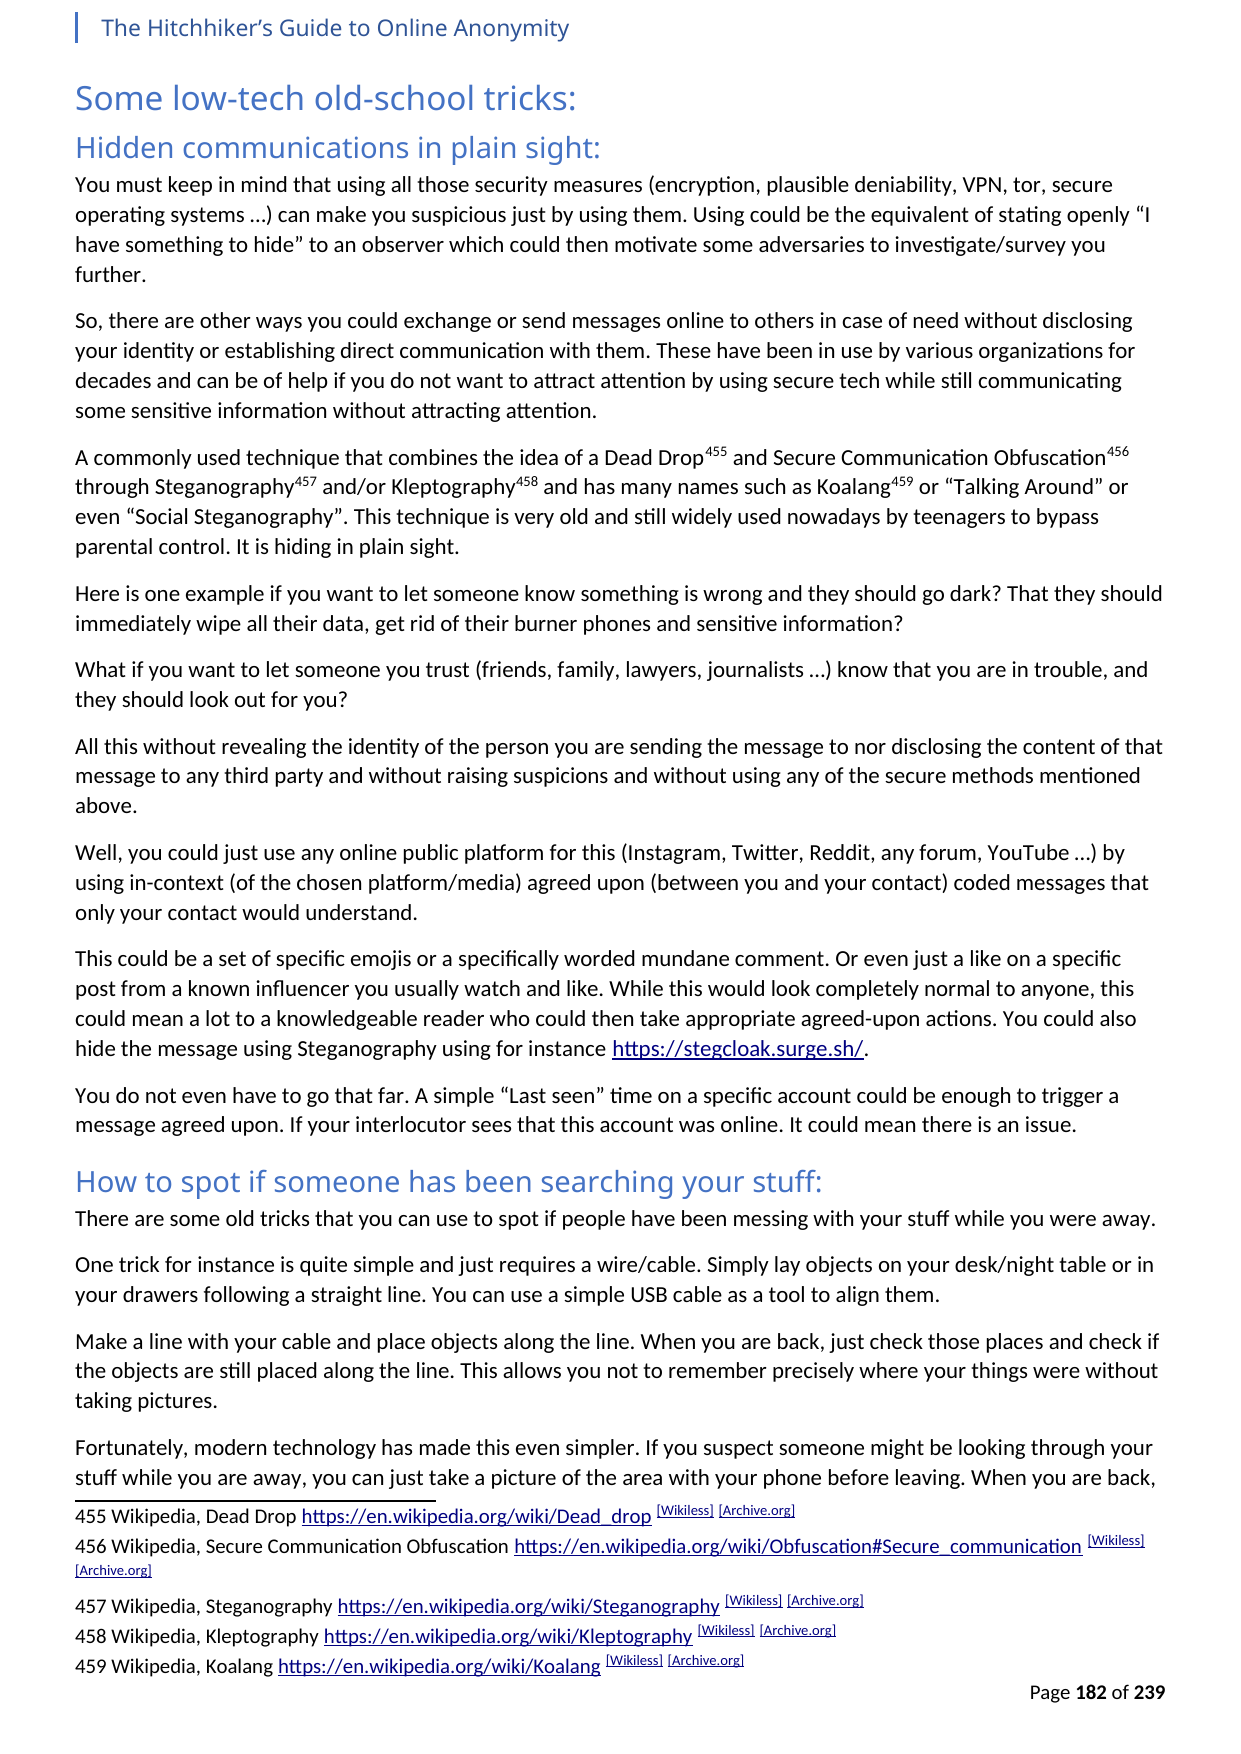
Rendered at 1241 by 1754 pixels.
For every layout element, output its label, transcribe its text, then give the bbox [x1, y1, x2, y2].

text One trick for instance is quite simple and just requires a wire/cable. Simply lay objects on your desk/night table or in your drawers following a straight line. You can use a simple USB cable as a tool to align them. [75, 1250, 1165, 1308]
text Make a line with your cable and place objects along the line. When you are back, just check those places and check if the objects are still placed along the line. This allows you not to remember precisely where your things were without taking pictures. [75, 1327, 1165, 1414]
subtitle How to spot if someone has been searching your stuff: [75, 1161, 1165, 1201]
text Well, you could just use any online public platform for this (Instagram, Twitter, Reddit, any forum, YouTube …) by using in-context (of the chosen platform/media) agreed upon (between you and your contact) coded messages that only your contact would understand. [75, 838, 1165, 926]
text You do not even have to go that far. A simple “Last seen” time on a specific account could be enough to trigger a message agreed upon. If your interlocutor sees that this account was online. It could mean there is an issue. [75, 1081, 1165, 1139]
text Wikipedia, Steganography https://en.wikipedia.org/wiki/Steganography [Wikiless] [Archive.org] [75, 1591, 1165, 1619]
text A commonly used technique that combines the idea of a Dead Drop and Secure Communication Obfuscation through Steganography and/or Kleptography and has many names such as Koalang or “Talking Around” or even “Social Steganography”. This technique is very old and still widely used nowadays by teenagers to bypass parental control. It is hiding in plain sight. [75, 443, 1165, 560]
text All this without revealing the identity of the person you are sending the message to nor disclosing the content of that message to any third party and without raising suspicions and without using any of the secure methods mentioned above. [75, 732, 1165, 819]
text What if you want to let someone you trust (friends, family, lawyers, journalists …) know that you are in trouble, and they should look out for you? [75, 655, 1165, 713]
text Wikipedia, Kleptography https://en.wikipedia.org/wiki/Kleptography [Wikiless] [Archive.org] [75, 1621, 1165, 1649]
text There are some old tricks that you can use to spot if people have been messing with your stuff while you were away. [75, 1204, 1165, 1232]
text Fortunately, modern technology has made this even simpler. If you suspect someone might be looking through your stuff while you are away, you can just take a picture of the area with your phone before leaving. When you are back, [75, 1433, 1165, 1491]
text You must keep in mind that using all those security measures (encryption, plausible deniability, VPN, tor, secure operating systems …) can make you suspicious just by using them. Using could be the equivalent of stating openly “I have something to hide” to an observer which could then motivate some adversaries to investigate/survey you further. [75, 170, 1165, 288]
text Wikipedia, Secure Communication Obfuscation https://en.wikipedia.org/wiki/Obfuscation#Secure_communication [Wikiless] [Archive.org] [75, 1531, 1165, 1589]
text Wikipedia, Koalang https://en.wikipedia.org/wiki/Koalang [Wikiless] [Archive.org] [75, 1651, 1165, 1679]
subtitle Some low-tech old-school tricks: [75, 75, 1165, 120]
text So, there are other ways you could exchange or send messages online to others in case of need without disclosing your identity or establishing direct communication with them. These have been in use by various organizations for decades and can be of help if you do not want to attract attention by using secure tech while still communicating some sensitive information without attracting attention. [75, 306, 1165, 424]
text This could be a set of specific emojis or a specifically worded mundane comment. Or even just a like on a specific post from a known influencer you usually watch and like. While this would look completely normal to anyone, this could mean a lot to a knowledgeable reader who could then take appropriate agreed-upon actions. You could also hide the message using Steganography using for instance https://stegcloak.surge.sh/. [75, 944, 1165, 1062]
subtitle Hidden communications in plain sight: [75, 128, 1165, 167]
text Here is one example if you want to let someone know something is wrong and they should go dark? That they should immediately wipe all their data, get rid of their burner phones and sensitive information? [75, 579, 1165, 637]
text Wikipedia, Dead Drop https://en.wikipedia.org/wiki/Dead_drop [Wikiless] [Archive.org] [75, 1501, 1165, 1529]
